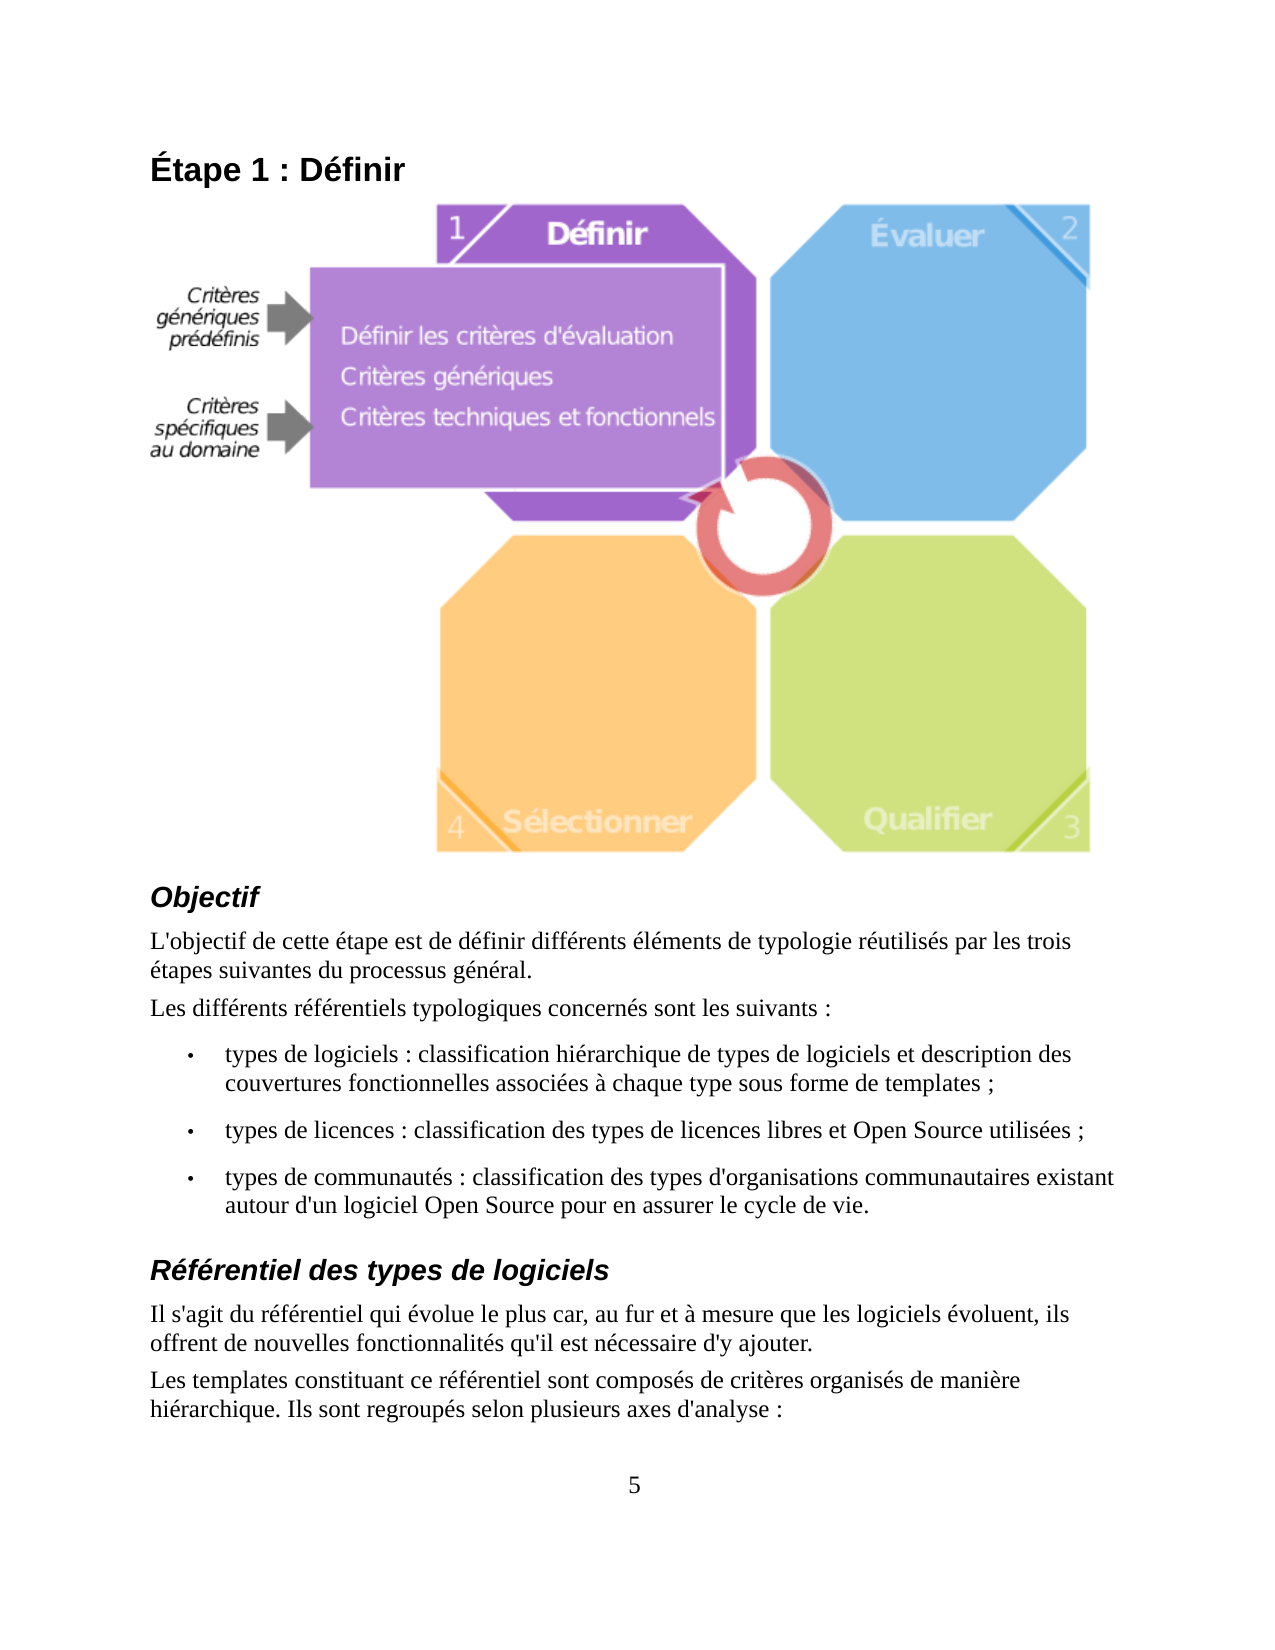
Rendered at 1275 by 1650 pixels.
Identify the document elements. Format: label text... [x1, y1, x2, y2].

subtitle Objectif [150, 880, 1125, 914]
text Les différents référentiels typologiques concernés sont les suivants : [150, 993, 1125, 1022]
list types de logiciels : classification hiérarchique de types de logiciels et description des couvertures fonctionnelles associées à chaque type sous forme de templates ; [187, 1039, 1125, 1097]
text Il s'agit du référentiel qui évolue le plus car, au fur et à mesure que les logiciels évoluent, ils offrent de nouvelles fonctionnalités qu'il est nécessaire d'y ajouter. [150, 1299, 1125, 1357]
subtitle Étape 1 : Définir [150, 150, 1125, 189]
subtitle Référentiel des types de logiciels [150, 1253, 1125, 1287]
list types de communautés : classification des types d'organisations communautaires existant autour d'un logiciel Open Source pour en assurer le cycle de vie. [187, 1162, 1125, 1219]
text Les templates constituant ce référentiel sont composés de critères organisés de manière hiérarchique. Ils sont regroupés selon plusieurs axes d'analyse : [150, 1366, 1125, 1423]
text L'objectif de cette étape est de définir différents éléments de typologie réutilisés par les trois étapes suivantes du processus général. [150, 926, 1125, 984]
picture [150, 201, 1094, 856]
list types de licences : classification des types de licences libres et Open Source utilisées ; [187, 1115, 1125, 1144]
